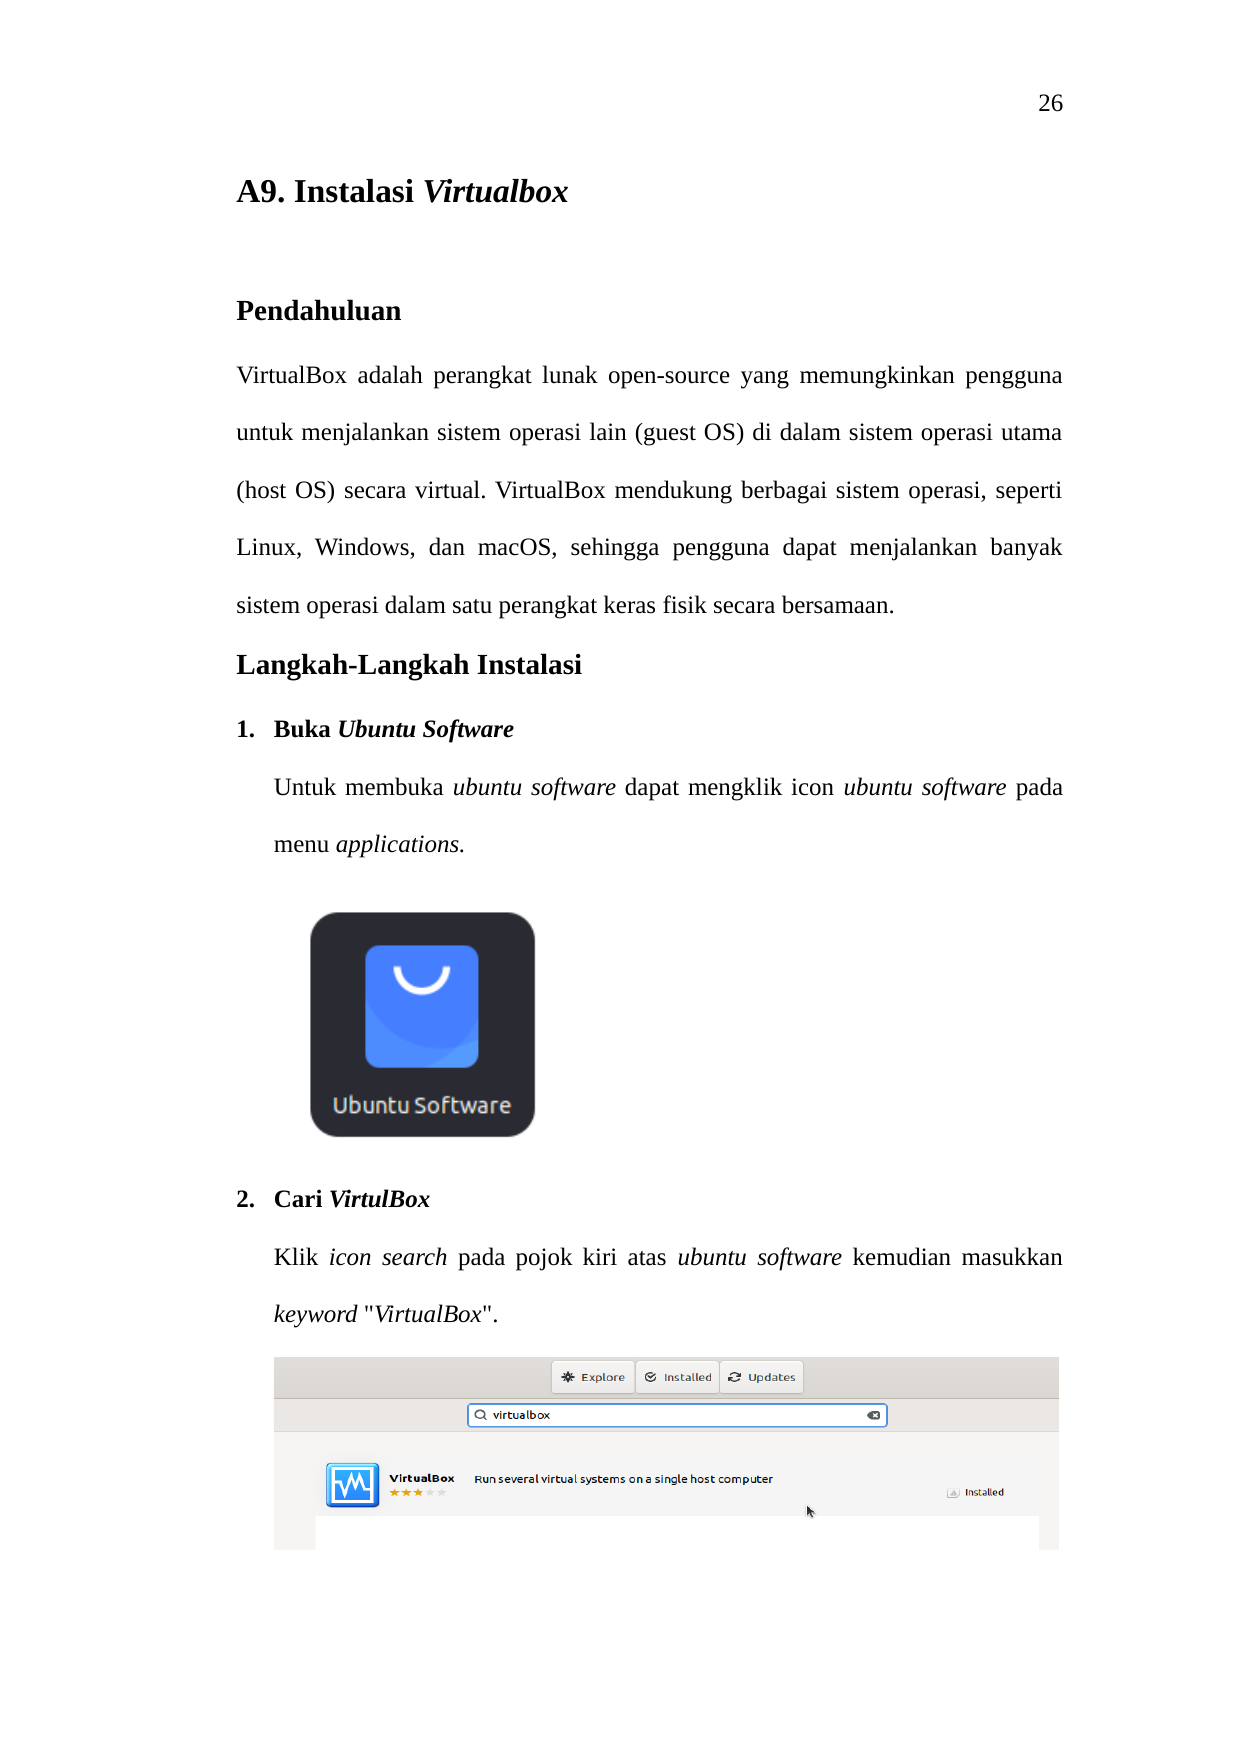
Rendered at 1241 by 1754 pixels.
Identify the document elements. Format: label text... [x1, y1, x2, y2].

text Langkah-Langkah Instalasi [236, 647, 1063, 681]
text VirtualBox adalah perangkat lunak open-source yang memungkinkan pengguna untuk menjalankan sistem operasi lain (guest OS) di dalam sistem operasi utama (host OS) secara virtual. VirtualBox mendukung berbagai sistem operasi, seperti Linux, Windows, dan macOS, sehingga pengguna dapat menjalankan banyak sistem operasi dalam satu perangkat keras fisik secara bersamaan. [236, 360, 1063, 619]
list Klik icon search pada pojok kiri atas ubuntu software kemudian masukkan keyword "VirtualBox". [236, 1242, 1063, 1328]
list Buka Ubuntu Software [236, 714, 1063, 743]
list Cari VirtulBox [236, 1184, 1063, 1213]
text Pendahuluan [236, 293, 1063, 326]
picture [273, 887, 576, 1156]
list Untuk membuka ubuntu software dapat mengklik icon ubuntu software pada menu applications. [236, 772, 1063, 858]
subtitle A9. Instalasi Virtualbox [236, 172, 1063, 210]
